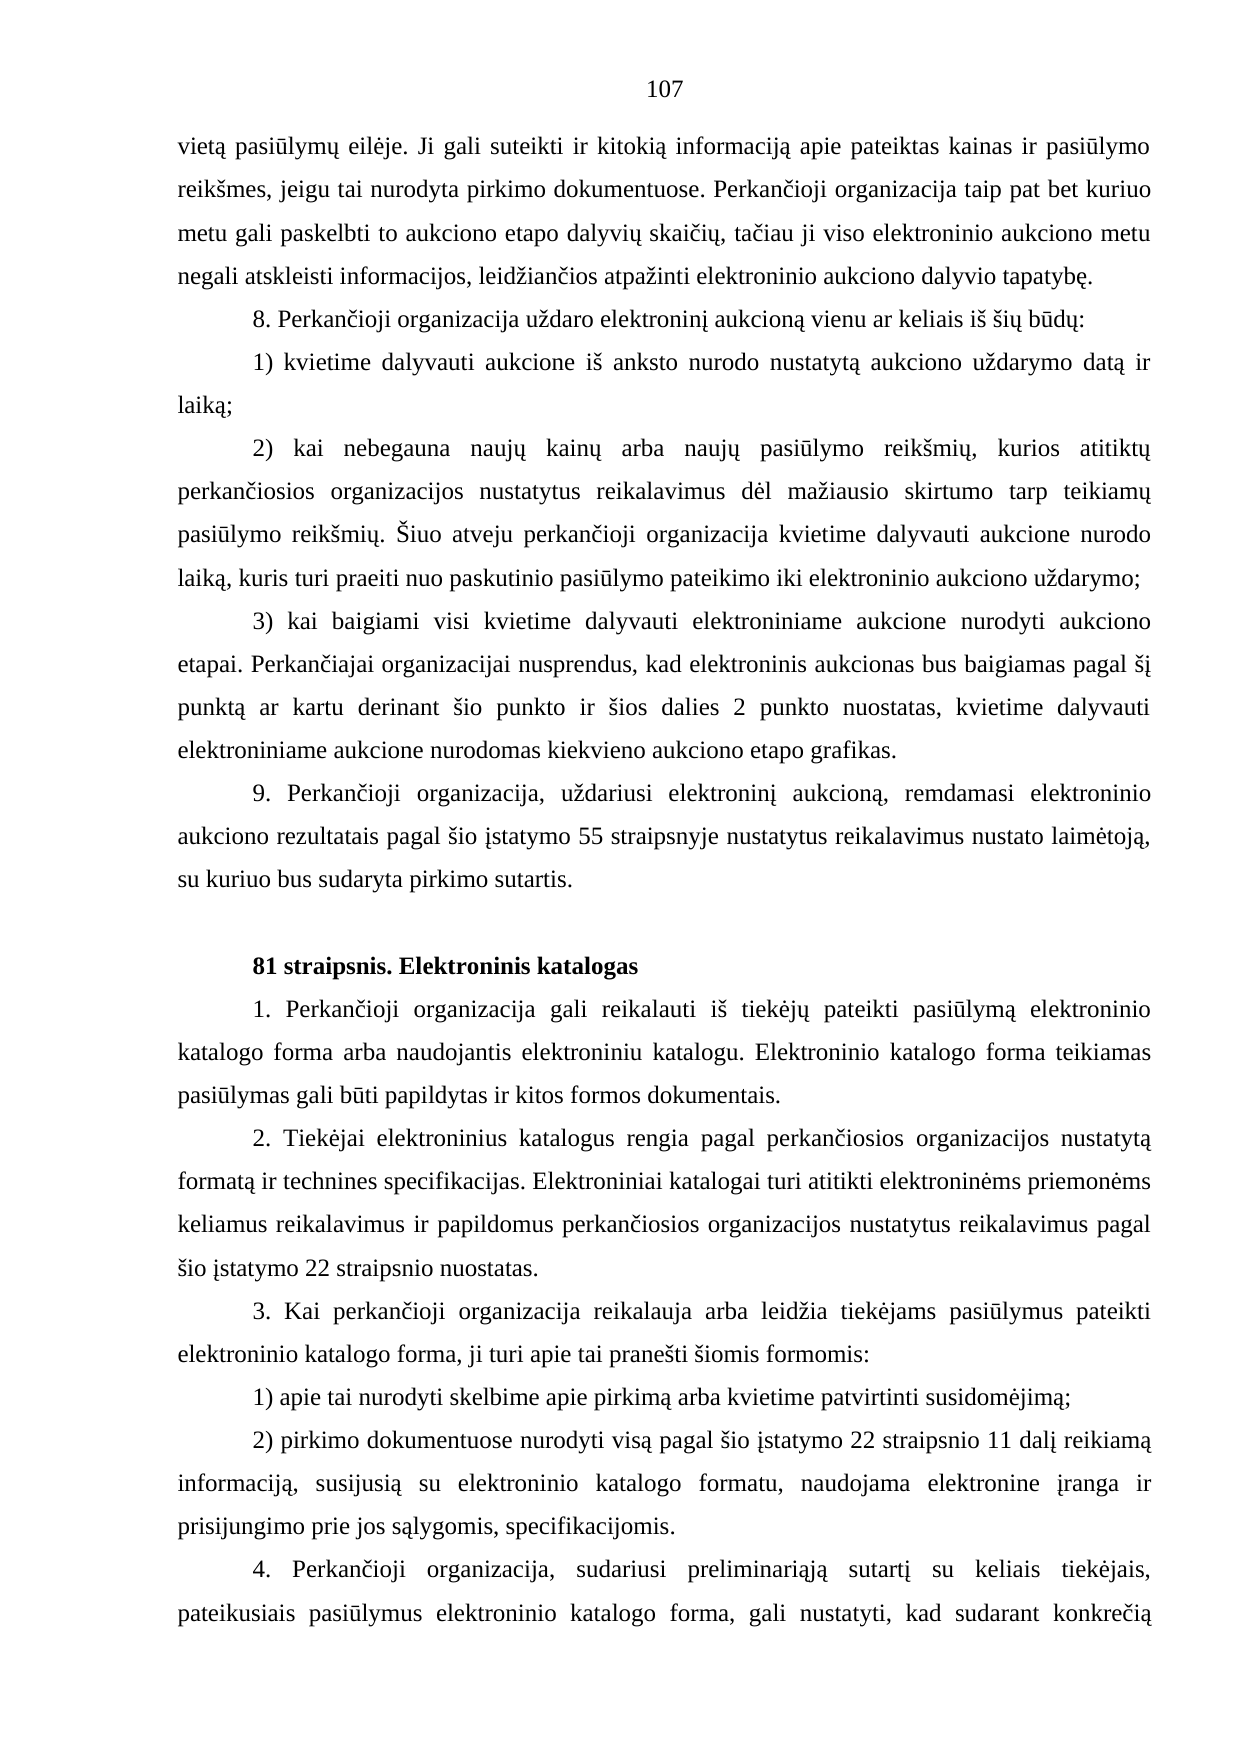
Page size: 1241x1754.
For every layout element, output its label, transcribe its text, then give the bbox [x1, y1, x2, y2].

text 2) kai nebegauna naujų kainų arba naujų pasiūlymo reikšmių, kurios atitiktų perkančiosios organizacijos nustatytus reikalavimus dėl mažiausio skirtumo tarp teikiamų pasiūlymo reikšmių. Šiuo atveju perkančioji organizacija kvietime dalyvauti aukcione nurodo laiką, kuris turi praeiti nuo paskutinio pasiūlymo pateikimo iki elektroninio aukciono uždarymo; [177, 433, 1152, 591]
text vietą pasiūlymų eilėje. Ji gali suteikti ir kitokią informaciją apie pateiktas kainas ir pasiūlymo reikšmes, jeigu tai nurodyta pirkimo dokumentuose. Perkančioji organizacija taip pat bet kuriuo metu gali paskelbti to aukciono etapo dalyvių skaičių, tačiau ji viso elektroninio aukciono metu negali atskleisti informacijos, leidžiančios atpažinti elektroninio aukciono dalyvio tapatybę. [177, 131, 1152, 289]
text 1) kvietime dalyvauti aukcione iš anksto nurodo nustatytą aukciono uždarymo datą ir laiką; [177, 347, 1152, 419]
text 1) apie tai nurodyti skelbime apie pirkimą arba kvietime patvirtinti susidomėjimą; [177, 1382, 1152, 1411]
text 3. Kai perkančioji organizacija reikalauja arba leidžia tiekėjams pasiūlymus pateikti elektroninio katalogo forma, ji turi apie tai pranešti šiomis formomis: [177, 1296, 1152, 1368]
text 1. Perkančioji organizacija gali reikalauti iš tiekėjų pateikti pasiūlymą elektroninio katalogo forma arba naudojantis elektroniniu katalogu. Elektroninio katalogo forma teikiamas pasiūlymas gali būti papildytas ir kitos formos dokumentais. [177, 994, 1152, 1109]
text 4. Perkančioji organizacija, sudariusi preliminariąją sutartį su keliais tiekėjais, pateikusiais pasiūlymus elektroninio katalogo forma, gali nustatyti, kad sudarant konkrečią [177, 1554, 1152, 1626]
text 3) kai baigiami visi kvietime dalyvauti elektroniniame aukcione nurodyti aukciono etapai. Perkančiajai organizacijai nusprendus, kad elektroninis aukcionas bus baigiamas pagal šį punktą ar kartu derinant šio punkto ir šios dalies 2 punkto nuostatas, kvietime dalyvauti elektroniniame aukcione nurodomas kiekvieno aukciono etapo grafikas. [177, 606, 1152, 764]
text 2. Tiekėjai elektroninius katalogus rengia pagal perkančiosios organizacijos nustatytą formatą ir technines specifikacijas. Elektroniniai katalogai turi atitikti elektroninėms priemonėms keliamus reikalavimus ir papildomus perkančiosios organizacijos nustatytus reikalavimus pagal šio įstatymo 22 straipsnio nuostatas. [177, 1123, 1152, 1281]
text 9. Perkančioji organizacija, uždariusi elektroninį aukcioną, remdamasi elektroninio aukciono rezultatais pagal šio įstatymo 55 straipsnyje nustatytus reikalavimus nustato laimėtoją, su kuriuo bus sudaryta pirkimo sutartis. [177, 778, 1152, 893]
text 81 straipsnis. Elektroninis katalogas [177, 951, 1152, 979]
text 8. Perkančioji organizacija uždaro elektroninį aukcioną vienu ar keliais iš šių būdų: [177, 304, 1152, 333]
text 2) pirkimo dokumentuose nurodyti visą pagal šio įstatymo 22 straipsnio 11 dalį reikiamą informaciją, susijusią su elektroninio katalogo formatu, naudojama elektronine įranga ir prisijungimo prie jos sąlygomis, specifikacijomis. [177, 1425, 1152, 1540]
